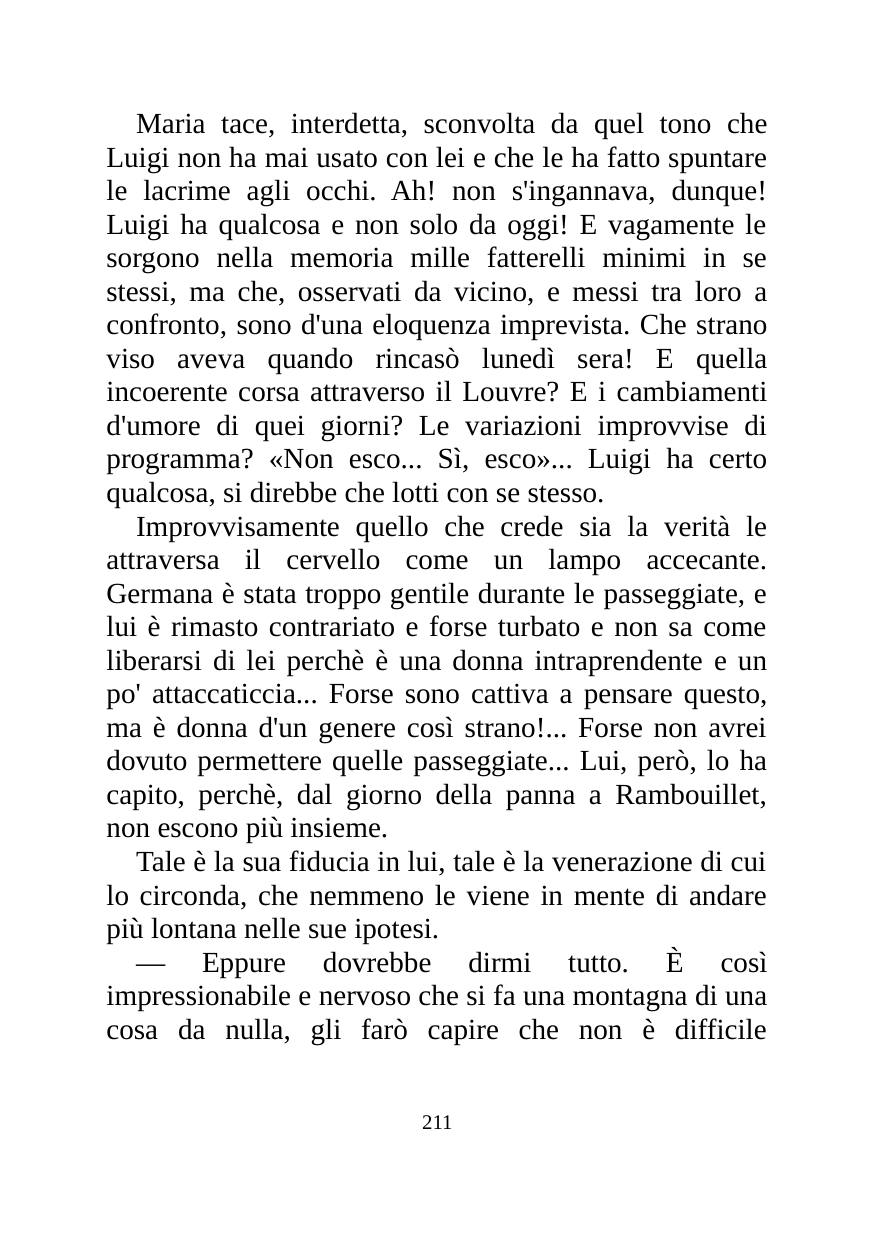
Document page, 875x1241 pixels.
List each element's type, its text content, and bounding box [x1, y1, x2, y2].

text — Eppure dovrebbe dirmi tutto. È così impressionabile e nervoso che si fa una montagna di una cosa da nulla, gli farò capire che non è difficile [106, 945, 768, 1045]
text Improvvisamente quello che crede sia la verità le attraversa il cervello come un lampo accecante. Germana è stata troppo gentile durante le passeggiate, e lui è rimasto contrariato e forse turbato e non sa come liberarsi di lei perchè è una donna intraprendente e un po' attaccaticcia... Forse sono cattiva a pensare questo, ma è donna d'un genere così strano!... Forse non avrei dovuto permettere quelle passeggiate... Lui, però, lo ha capito, perchè, dal giorno della panna a Rambouillet, non escono più insieme. [106, 509, 768, 844]
text Maria tace, interdetta, sconvolta da quel tono che Luigi non ha mai usato con lei e che le ha fatto spuntare le lacrime agli occhi. Ah! non s'ingannava, dunque! Luigi ha qualcosa e non solo da oggi! E vagamente le sorgono nella memoria mille fatterelli minimi in se stessi, ma che, osservati da vicino, e messi tra loro a confronto, sono d'una eloquenza imprevista. Che strano viso aveva quando rincasò lunedì sera! E quella incoerente corsa attraverso il Louvre? E i cambiamenti d'umore di quei giorni? Le variazioni improvvise di programma? «Non esco... Sì, esco»... Luigi ha certo qualcosa, si direbbe che lotti con se stesso. [106, 106, 768, 509]
text Tale è la sua fiducia in lui, tale è la venerazione di cui lo circonda, che nemmeno le viene in mente di andare più lontana nelle sue ipotesi. [106, 844, 768, 945]
